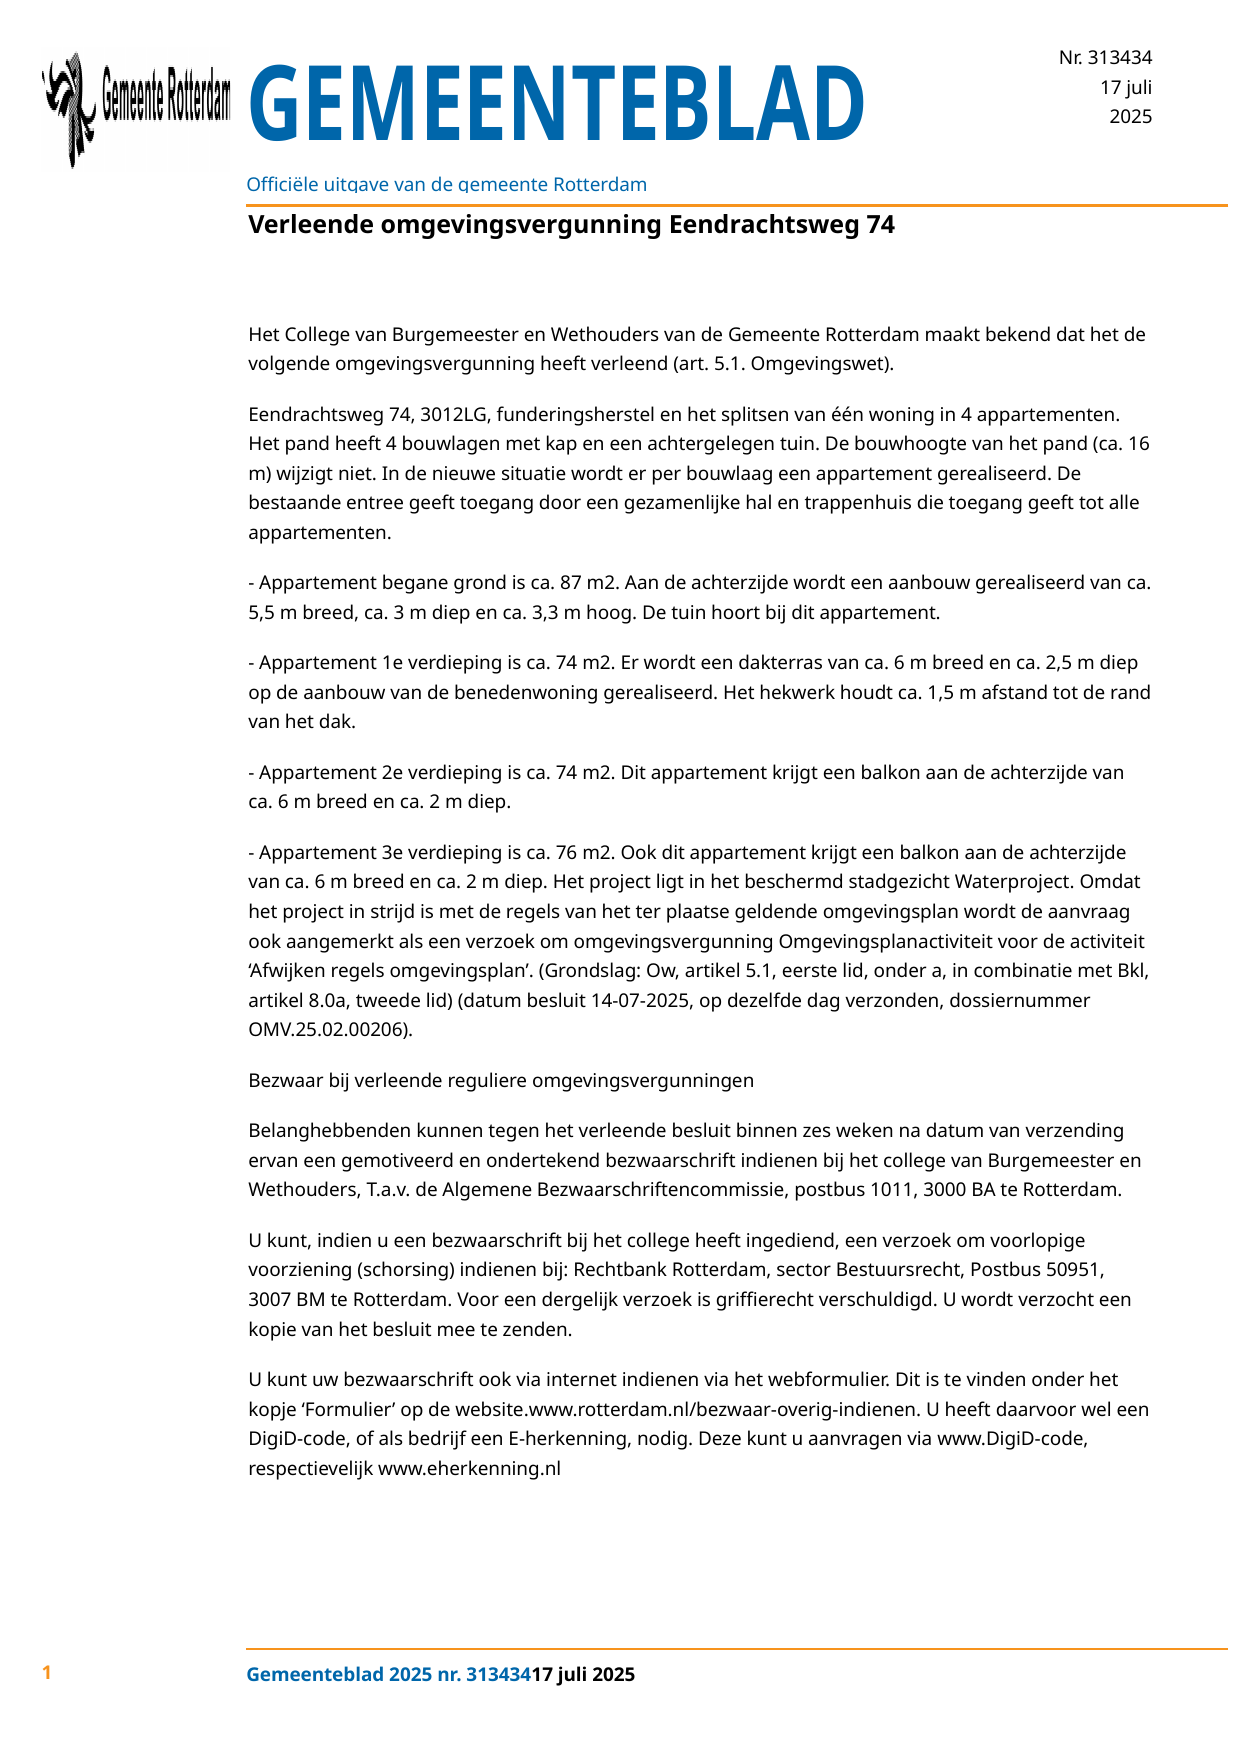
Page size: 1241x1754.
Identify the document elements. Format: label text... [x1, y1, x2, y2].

text - Appartement 2e verdieping is ca. 74 m2. Dit appartement krijgt een balkon aan de achterzijde van ca. 6 m breed en ca. 2 m diep. [248, 759, 1152, 814]
text Bezwaar bij verleende reguliere omgevingsvergunningen [248, 1067, 1152, 1093]
text - Appartement 3e verdieping is ca. 76 m2. Ook dit appartement krijgt een balkon aan de achterzijde van ca. 6 m breed en ca. 2 m diep. Het project ligt in het beschermd stadgezicht Waterproject. Omdat het project in strijd is met de regels van het ter plaatse geldende omgevingsplan wordt de aanvraag ook aangemerkt als een verzoek om omgevingsvergunning Omgevingsplanactiviteit voor de activiteit ‘Afwijken regels omgevingsplan’. (Grondslag: Ow, artikel 5.1, eerste lid, onder a, in combinatie met Bkl, artikel 8.0a, tweede lid) (datum besluit 14-07-2025, op dezelfde dag verzonden, dossiernummer OMV.25.02.00206). [248, 839, 1152, 1042]
picture [41, 47, 231, 172]
text Belanghebbenden kunnen tegen het verleende besluit binnen zes weken na datum van verzending ervan een gemotiveerd en ondertekend bezwaarschrift indienen bij het college van Burgemeester en Wethouders, T.a.v. de Algemene Bezwaarschriftencommissie, postbus 1011, 3000 BA te Rotterdam. [248, 1117, 1152, 1202]
text U kunt uw bezwaarschrift ook via internet indienen via het webformulier. Dit is te vinden onder het kopje ‘Formulier’ op de website.www.rotterdam.nl/bezwaar-overig-indienen. U heeft daarvoor wel een DigiD-code, of als bedrijf een E-herkenning, nodig. Deze kunt u aanvragen via www.DigiD-code, respectievelijk www.eherkenning.nl [248, 1366, 1152, 1481]
text Eendrachtsweg 74, 3012LG, funderingsherstel en het splitsen van één woning in 4 appartementen. Het pand heeft 4 bouwlagen met kap en een achtergelegen tuin. De bouwhoogte van het pand (ca. 16 m) wijzigt niet. In de nieuwe situatie wordt er per bouwlaag een appartement gerealiseerd. De bestaande entree geeft toegang door een gezamenlijke hal en trappenhuis die toegang geeft tot alle appartementen. [248, 401, 1152, 545]
text Verleende omgevingsvergunning Eendrachtsweg 74 [248, 207, 1152, 241]
text - Appartement begane grond is ca. 87 m2. Aan de achterzijde wordt een aanbouw gerealiseerd van ca. 5,5 m breed, ca. 3 m diep en ca. 3,3 m hoog. De tuin hoort bij dit appartement. [248, 569, 1152, 625]
text - Appartement 1e verdieping is ca. 74 m2. Er wordt een dakterras van ca. 6 m breed en ca. 2,5 m diep op de aanbouw van de benedenwoning gerealiseerd. Het hekwerk houdt ca. 1,5 m afstand tot de rand van het dak. [248, 649, 1152, 734]
text Het College van Burgemeester en Wethouders van de Gemeente Rotterdam maakt bekend dat het de volgende omgevingsvergunning heeft verleend (art. 5.1. Omgevingswet). [248, 321, 1152, 376]
text U kunt, indien u een bezwaarschrift bij het college heeft ingediend, een verzoek om voorlopige voorziening (schorsing) indienen bij: Rechtbank Rotterdam, sector Bestuursrecht, Postbus 50951, 3007 BM te Rotterdam. Voor een dergelijk verzoek is griffierecht verschuldigd. U wordt verzocht een kopie van het besluit mee te zenden. [248, 1227, 1152, 1341]
